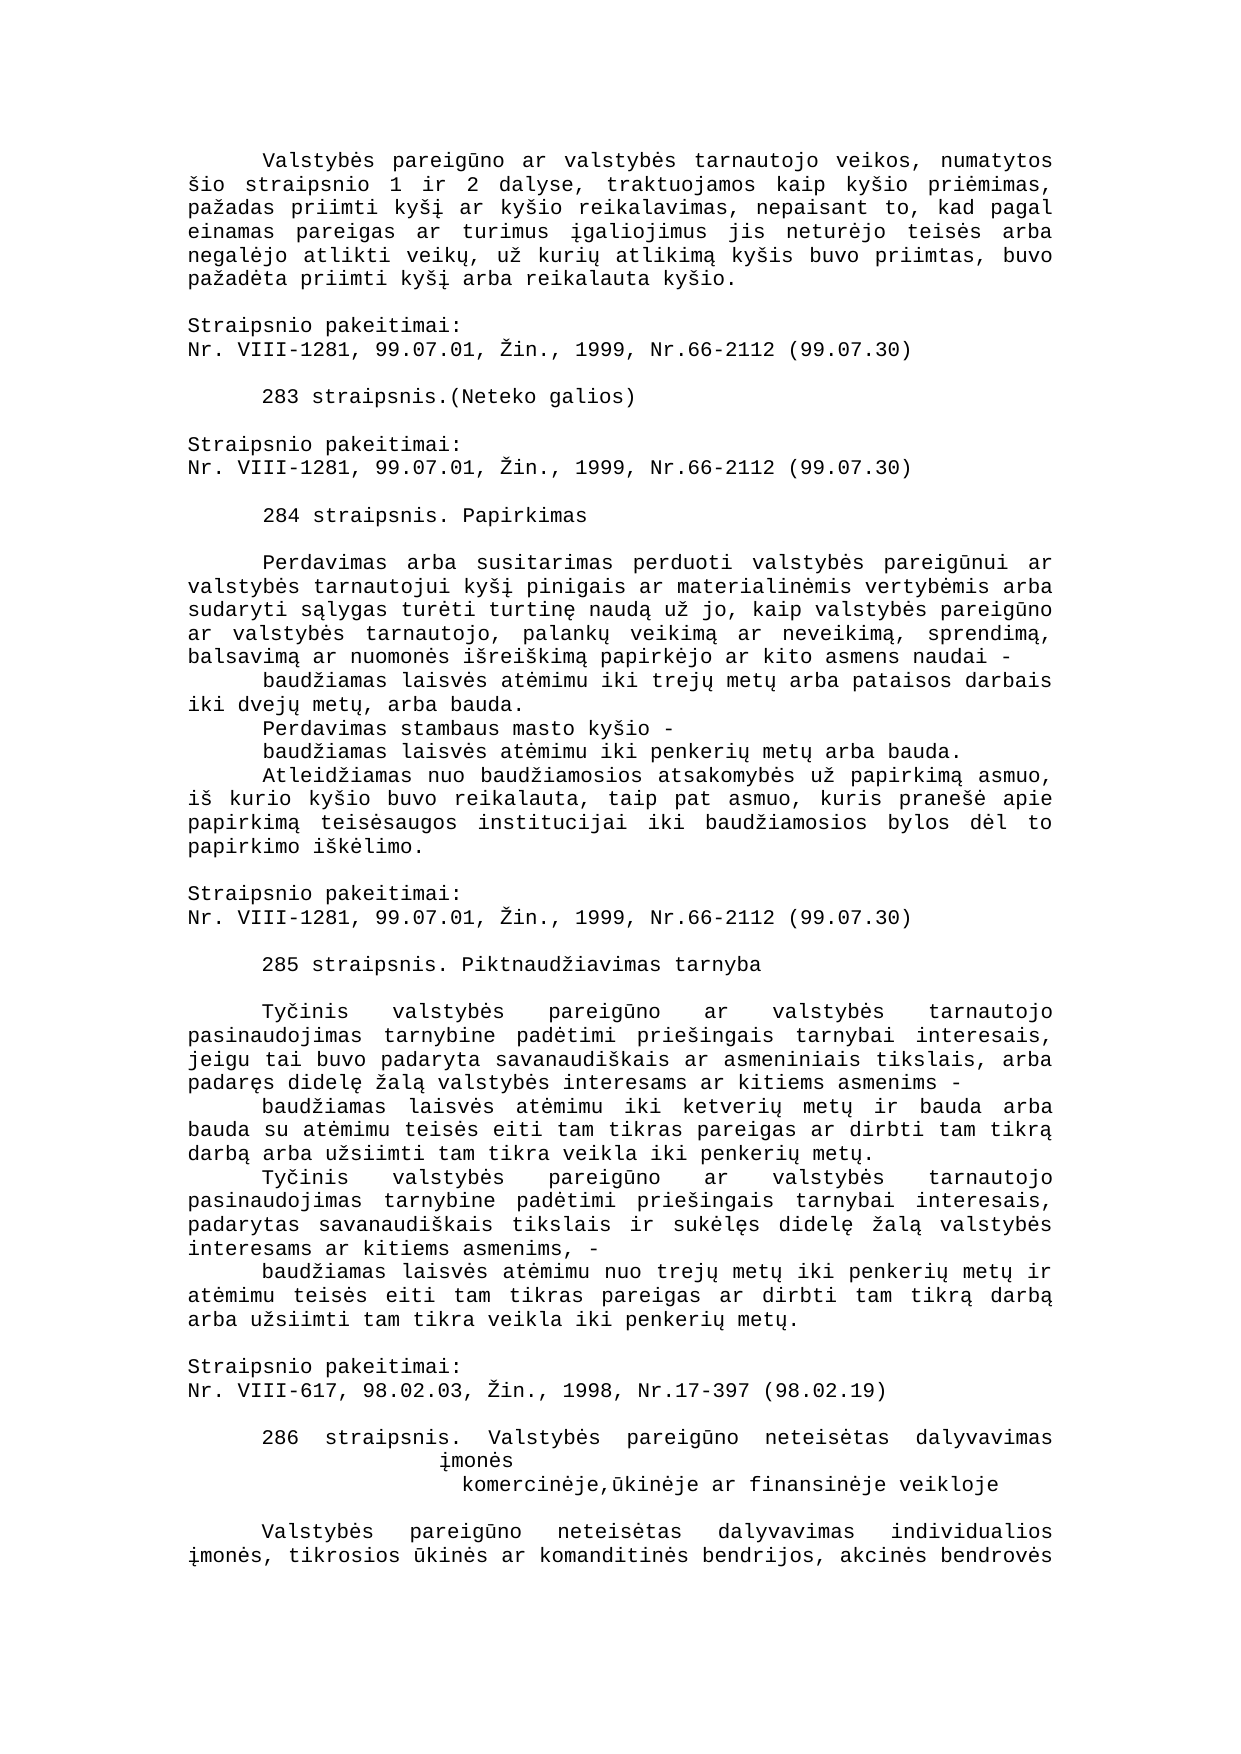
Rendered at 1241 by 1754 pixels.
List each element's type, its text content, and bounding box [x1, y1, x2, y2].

text Straipsnio pakeitimai: [187, 1356, 1053, 1379]
text 284 straipsnis. Papirkimas [187, 505, 1053, 528]
text baudžiamas laisvės atėmimu iki ketverių metų ir bauda arba bauda su atėmimu teisės eiti tam tikras pareigas ar dirbti tam tikrą darbą arba užsiimti tam tikra veikla iki penkerių metų. [187, 1096, 1053, 1167]
text 286 straipsnis. Valstybės pareigūno neteisėtas dalyvavimas įmonės [261, 1427, 1053, 1474]
text Tyčinis valstybės pareigūno ar valstybės tarnautojo pasinaudojimas tarnybine padėtimi priešingais tarnybai interesais, padarytas savanaudiškais tikslais ir sukėlęs didelę žalą valstybės interesams ar kitiems asmenims, - [187, 1167, 1053, 1261]
text baudžiamas laisvės atėmimu nuo trejų metų iki penkerių metų ir atėmimu teisės eiti tam tikras pareigas ar dirbti tam tikrą darbą arba užsiimti tam tikra veikla iki penkerių metų. [187, 1261, 1053, 1332]
text Valstybės pareigūno ar valstybės tarnautojo veikos, numatytos šio straipsnio 1 ir 2 dalyse, traktuojamos kaip kyšio priėmimas, pažadas priimti kyšį ar kyšio reikalavimas, nepaisant to, kad pagal einamas pareigas ar turimus įgaliojimus jis neturėjo teisės arba negalėjo atlikti veikų, už kurių atlikimą kyšis buvo priimtas, buvo pažadėta priimti kyšį arba reikalauta kyšio. [187, 150, 1053, 292]
text baudžiamas laisvės atėmimu iki trejų metų arba pataisos darbais iki dvejų metų, arba bauda. [187, 670, 1053, 717]
text Nr. VIII-1281, 99.07.01, Žin., 1999, Nr.66-2112 (99.07.30) [187, 339, 1053, 363]
text Straipsnio pakeitimai: [187, 434, 1053, 457]
text Nr. VIII-1281, 99.07.01, Žin., 1999, Nr.66-2112 (99.07.30) [187, 457, 1053, 481]
text Atleidžiamas nuo baudžiamosios atsakomybės už papirkimą asmuo, iš kurio kyšio buvo reikalauta, taip pat asmuo, kuris pranešė apie papirkimą teisėsaugos institucijai iki baudžiamosios bylos dėl to papirkimo iškėlimo. [187, 765, 1053, 859]
text 283 straipsnis.(Neteko galios) [187, 386, 1053, 410]
text Nr. VIII-1281, 99.07.01, Žin., 1999, Nr.66-2112 (99.07.30) [187, 907, 1053, 930]
text Straipsnio pakeitimai: [187, 316, 1053, 339]
text Perdavimas arba susitarimas perduoti valstybės pareigūnui ar valstybės tarnautojui kyšį pinigais ar materialinėmis vertybėmis arba sudaryti sąlygas turėti turtinę naudą už jo, kaip valstybės pareigūno ar valstybės tarnautojo, palankų veikimą ar neveikimą, sprendimą, balsavimą ar nuomonės išreiškimą papirkėjo ar kito asmens naudai - [187, 552, 1053, 670]
text komercinėje,ūkinėje ar finansinėje veikloje [261, 1474, 1053, 1498]
text baudžiamas laisvės atėmimu iki penkerių metų arba bauda. [187, 741, 1053, 765]
text 285 straipsnis. Piktnaudžiavimas tarnyba [207, 954, 1053, 978]
text Perdavimas stambaus masto kyšio - [187, 717, 1053, 741]
text Valstybės pareigūno neteisėtas dalyvavimas individualios įmonės, tikrosios ūkinės ar komanditinės bendrijos, akcinės bendrovės [187, 1521, 1053, 1569]
text Tyčinis valstybės pareigūno ar valstybės tarnautojo pasinaudojimas tarnybine padėtimi priešingais tarnybai interesais, jeigu tai buvo padaryta savanaudiškais ar asmeniniais tikslais, arba padaręs didelę žalą valstybės interesams ar kitiems asmenims - [187, 1001, 1053, 1096]
text Straipsnio pakeitimai: [187, 883, 1053, 907]
text Nr. VIII-617, 98.02.03, Žin., 1998, Nr.17-397 (98.02.19) [187, 1379, 1053, 1403]
